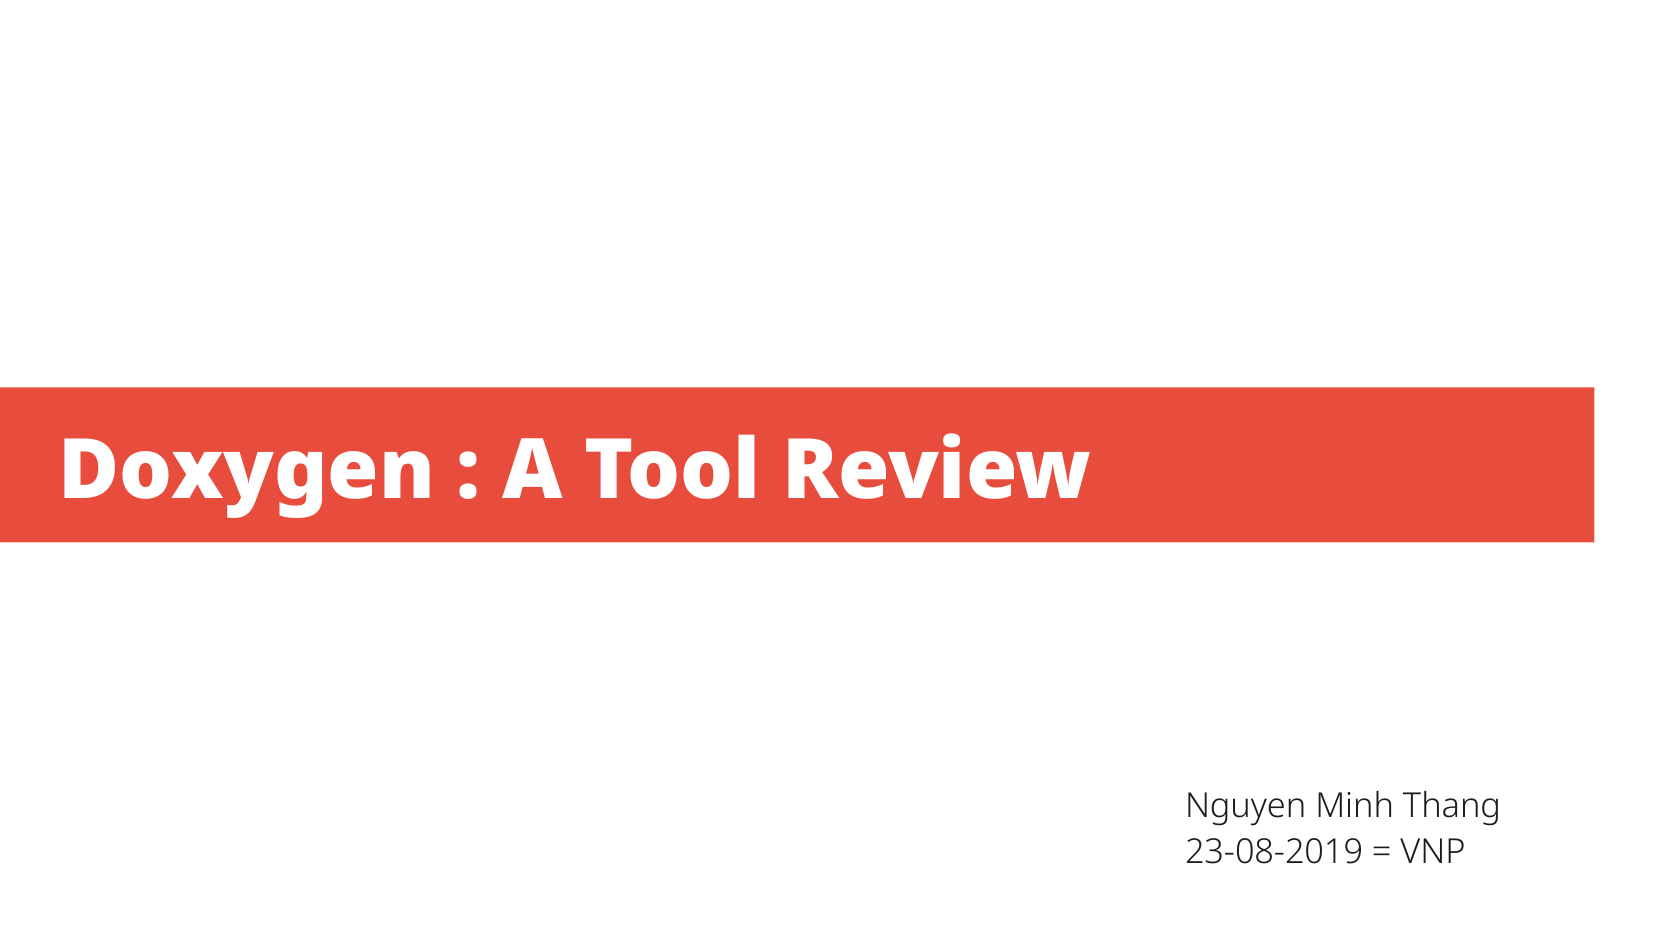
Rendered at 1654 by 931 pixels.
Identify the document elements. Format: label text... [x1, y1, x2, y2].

subtitle Nguyen Minh Thang 23-08-2019 = VNP [1185, 734, 1595, 856]
title Doxygen : A Tool Review [59, 409, 1595, 521]
